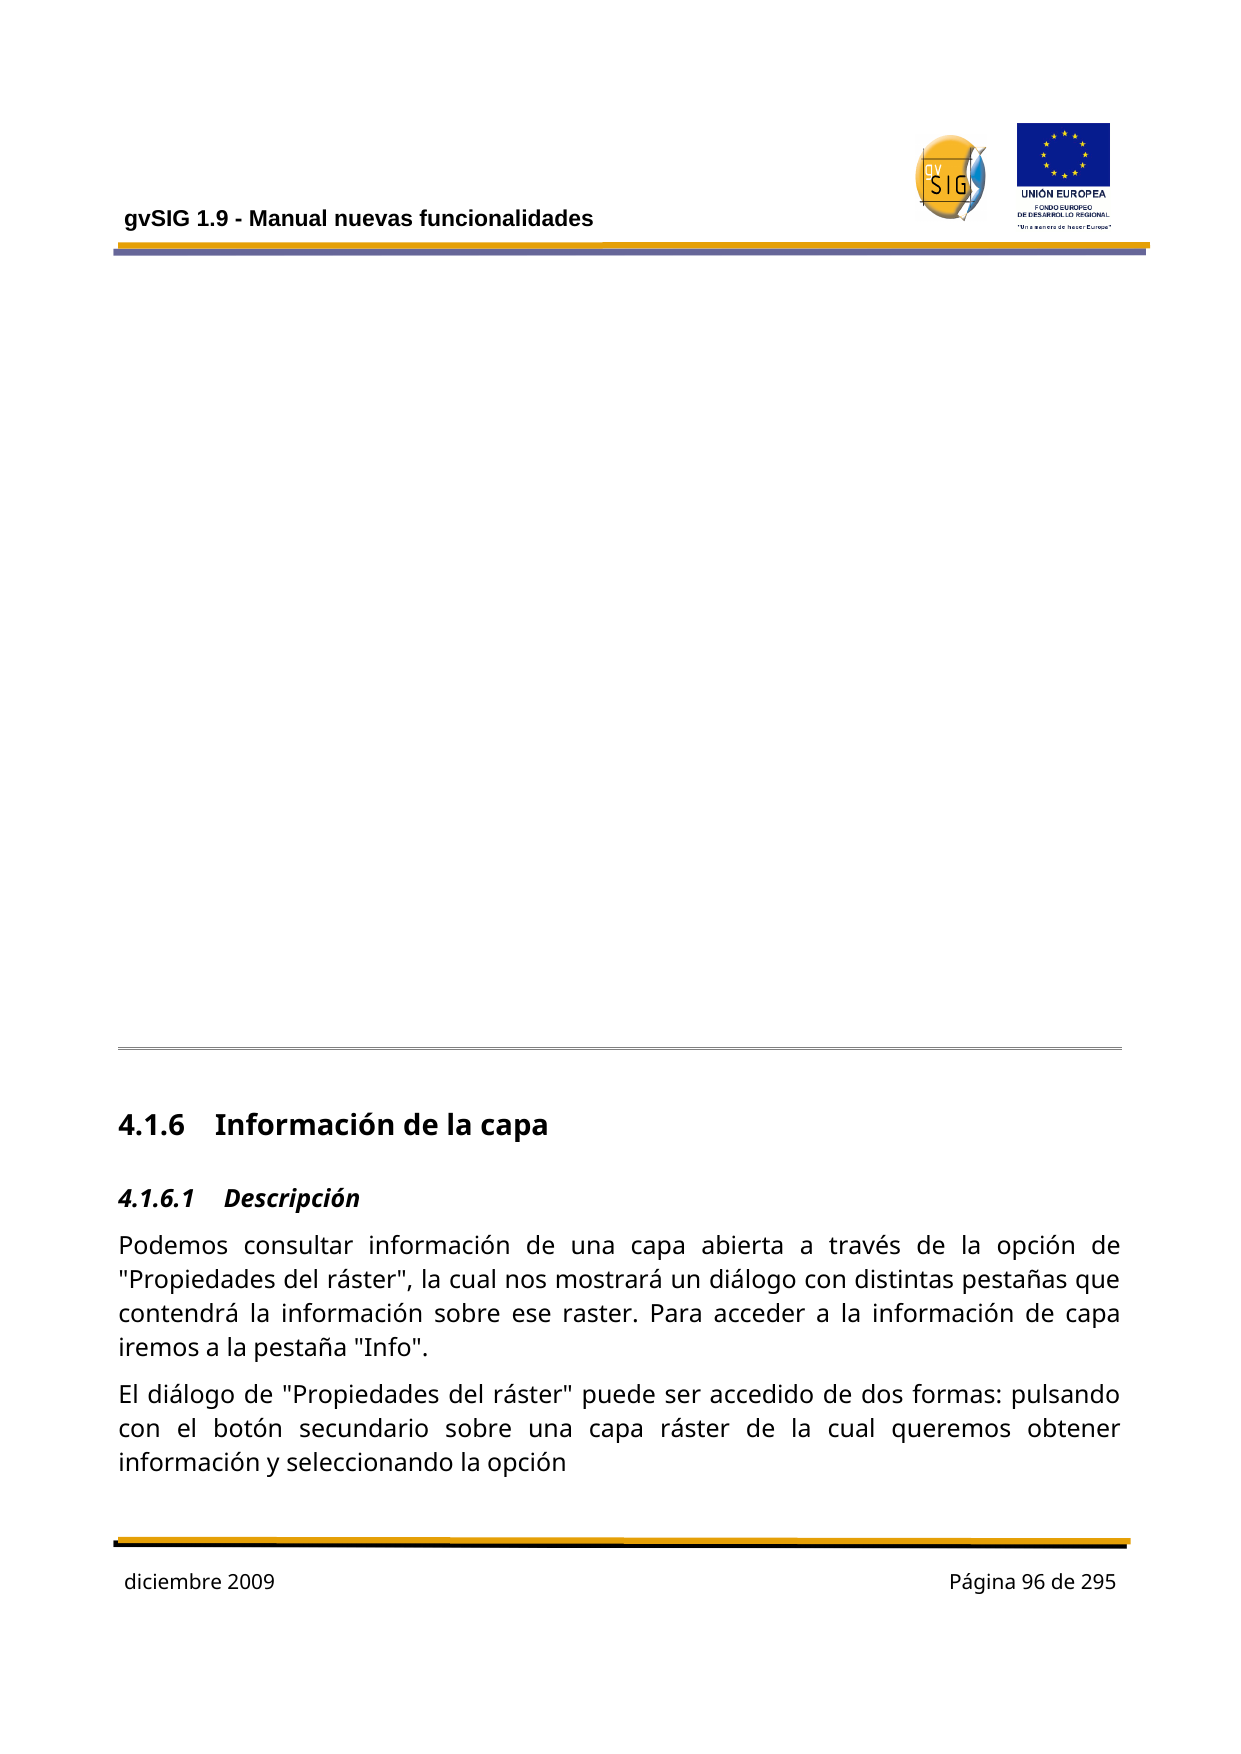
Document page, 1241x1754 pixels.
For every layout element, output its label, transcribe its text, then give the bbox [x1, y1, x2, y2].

picture [914, 134, 987, 222]
subtitle Información de la capa [118, 1104, 1122, 1143]
text Podemos consultar información de una capa abierta a través de la opción de "Propiedades del ráster", la cual nos mostrará un diálogo con distintas pestañas que contendrá la información sobre ese raster. Para acceder a la información de capa iremos a la pestaña "Info". [118, 1228, 1122, 1364]
picture [1015, 123, 1112, 232]
subtitle Descripción [118, 1181, 1122, 1215]
text El diálogo de "Propiedades del ráster" puede ser accedido de dos formas: pulsando con el botón secundario sobre una capa ráster de la cual queremos obtener información y seleccionando la opción [118, 1376, 1122, 1478]
